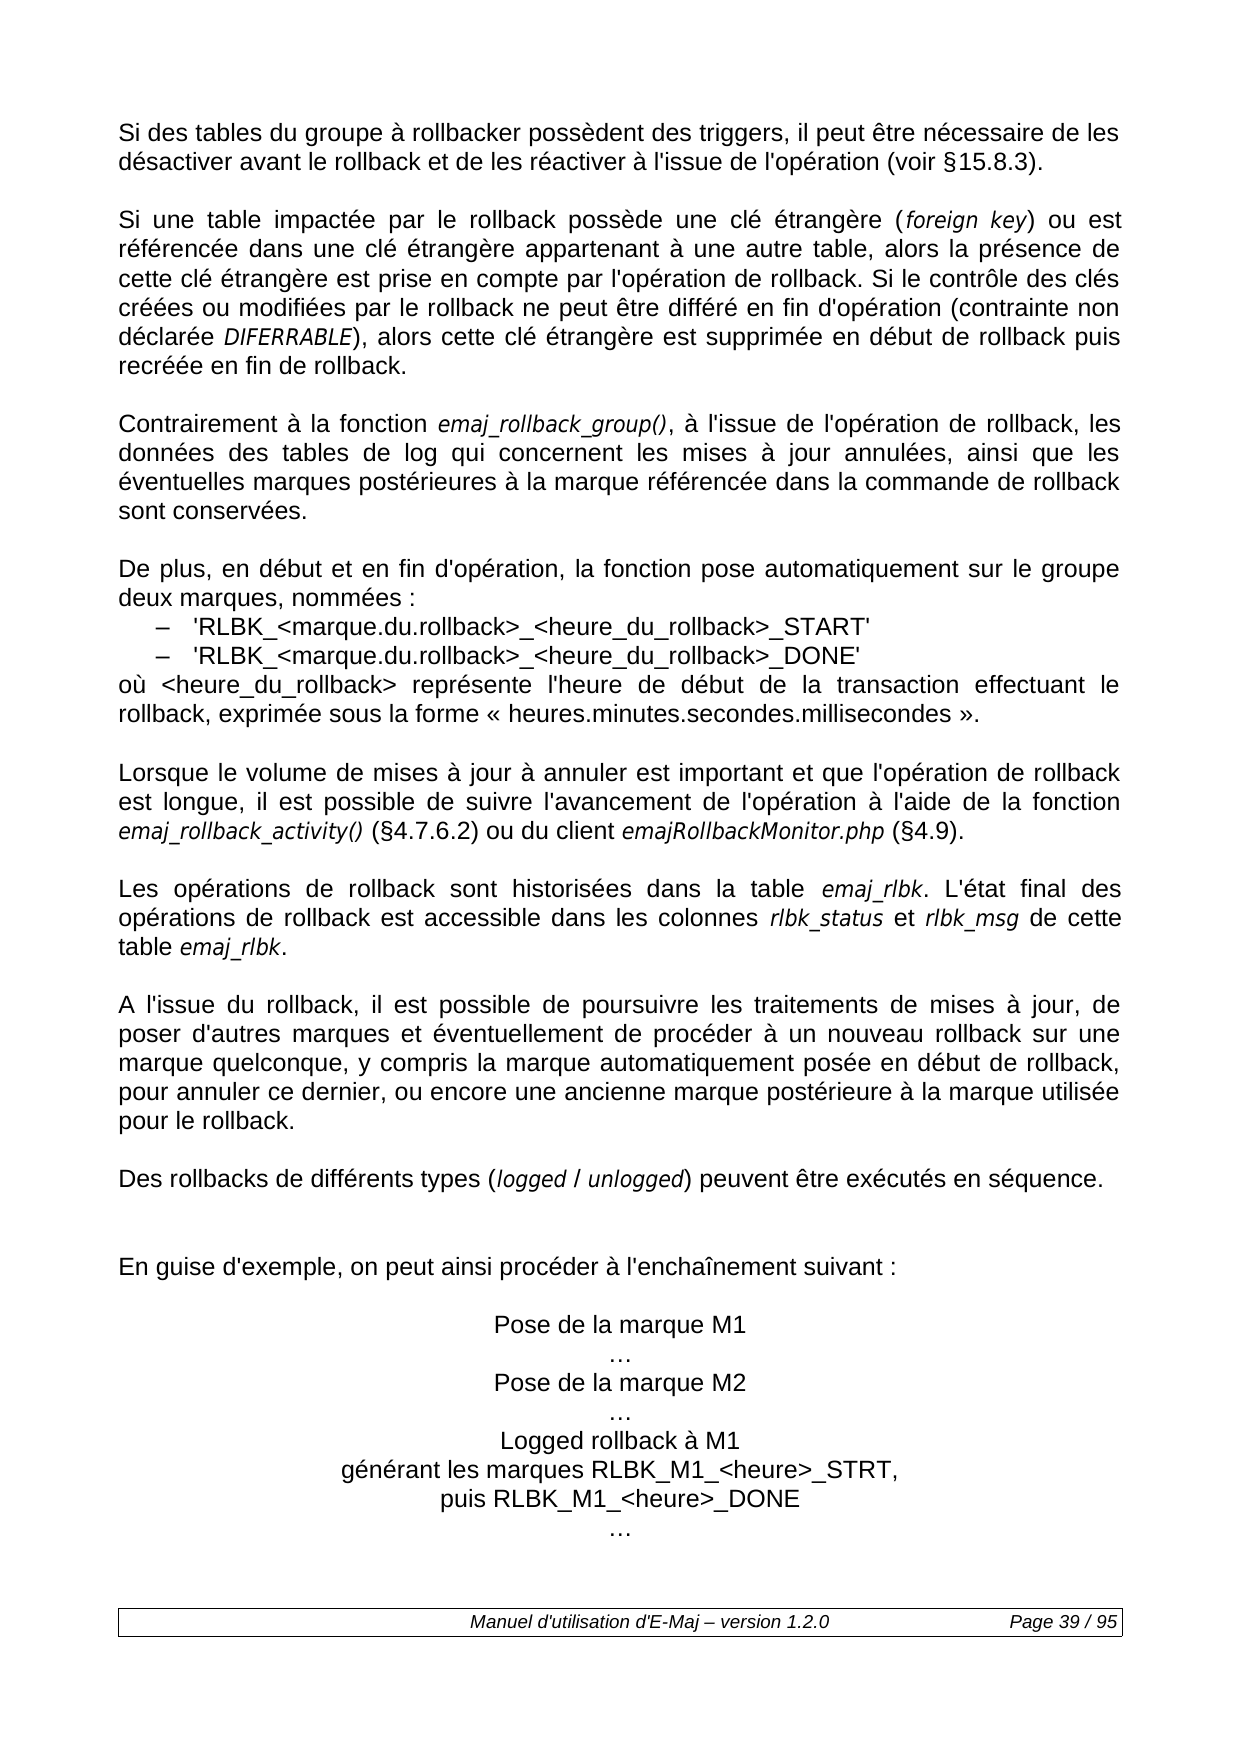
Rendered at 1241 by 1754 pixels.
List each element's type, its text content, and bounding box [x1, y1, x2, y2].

text … [118, 1513, 1122, 1542]
text Pose de la marque M1 [118, 1310, 1122, 1339]
list 'RLBK_<marque.du.rollback>_<heure_du_rollback>_DONE' [156, 641, 1122, 670]
text Les opérations de rollback sont historisées dans la table emaj_rlbk. L'état final des opérations de rollback est accessible dans les colonnes rlbk_status et rlbk_msg de cette table emaj_rlbk. [118, 874, 1122, 961]
text En guise d'exemple, on peut ainsi procéder à l'enchaînement suivant : [118, 1252, 1122, 1281]
text De plus, en début et en fin d'opération, la fonction pose automatiquement sur le groupe deux marques, nommées : [118, 554, 1122, 612]
text Logged rollback à M1 générant les marques RLBK_M1_<heure>_STRT, puis RLBK_M1_<heure>_DONE [118, 1426, 1122, 1513]
list 'RLBK_<marque.du.rollback>_<heure_du_rollback>_START' [156, 612, 1122, 641]
text … [118, 1397, 1122, 1426]
text Contrairement à la fonction emaj_rollback_group(), à l'issue de l'opération de rollback, les données des tables de log qui concernent les mises à jour annulées, ainsi que les éventuelles marques postérieures à la marque référencée dans la commande de rollback sont conservées. [118, 409, 1122, 525]
text Si des tables du groupe à rollbacker possèdent des triggers, il peut être nécessaire de les désactiver avant le rollback et de les réactiver à l'issue de l'opération (voir §15.8.3). [118, 118, 1122, 176]
text Si une table impactée par le rollback possède une clé étrangère (foreign key) ou est référencée dans une clé étrangère appartenant à une autre table, alors la présence de cette clé étrangère est prise en compte par l'opération de rollback. Si le contrôle des clés créées ou modifiées par le rollback ne peut être différé en fin d'opération (contrainte non déclarée DIFERRABLE), alors cette clé étrangère est supprimée en début de rollback puis recréée en fin de rollback. [118, 205, 1122, 380]
text … [118, 1339, 1122, 1368]
text Des rollbacks de différents types (logged / unlogged) peuvent être exécutés en séquence. [118, 1164, 1122, 1193]
text Lorsque le volume de mises à jour à annuler est important et que l'opération de rollback est longue, il est possible de suivre l'avancement de l'opération à l'aide de la fonction emaj_rollback_activity() (§4.7.6.2) ou du client emajRollbackMonitor.php (§4.9). [118, 757, 1122, 845]
text où <heure_du_rollback> représente l'heure de début de la transaction effectuant le rollback, exprimée sous la forme « heures.minutes.secondes.millisecondes ». [118, 670, 1122, 728]
text A l'issue du rollback, il est possible de poursuivre les traitements de mises à jour, de poser d'autres marques et éventuellement de procéder à un nouveau rollback sur une marque quelconque, y compris la marque automatiquement posée en début de rollback, pour annuler ce dernier, ou encore une ancienne marque postérieure à la marque utilisée pour le rollback. [118, 990, 1122, 1135]
text Pose de la marque M2 [118, 1368, 1122, 1397]
